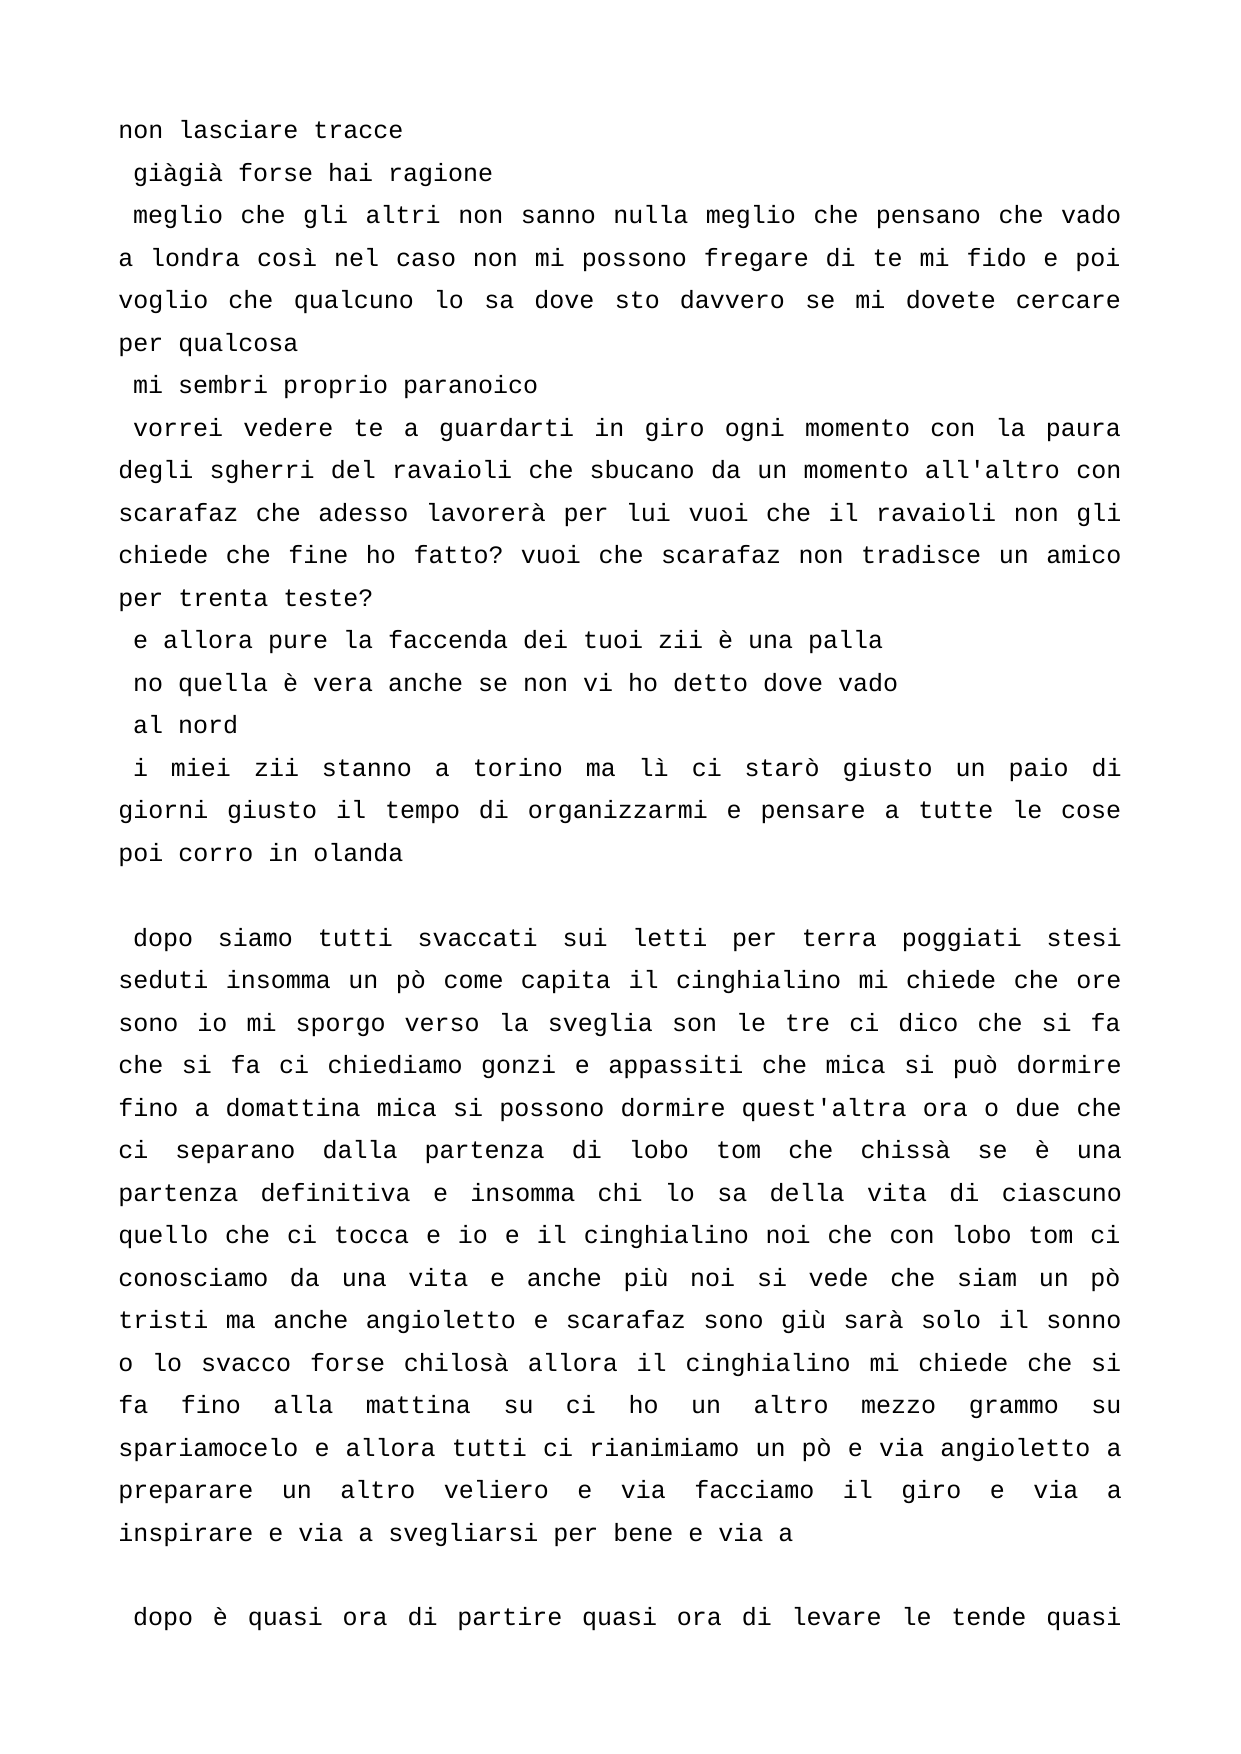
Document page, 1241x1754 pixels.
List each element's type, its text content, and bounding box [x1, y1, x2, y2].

text e allora pure la faccenda dei tuoi zii è una palla [118, 628, 1122, 656]
text al nord [118, 713, 1122, 741]
text giàgià forse hai ragione [118, 161, 1122, 189]
text i miei zii stanno a torino ma lì ci starò giusto un paio di giorni giusto il tempo di organizzarmi e pensare a tutte le cose poi corro in olanda [118, 756, 1122, 869]
text non lasciare tracce [118, 118, 1122, 146]
text dopo è quasi ora di partire quasi ora di levare le tende quasi [118, 1604, 1122, 1633]
text vorrei vedere te a guardarti in giro ogni momento con la paura degli sgherri del ravaioli che sbucano da un momento all'altro con scarafaz che adesso lavorerà per lui vuoi che il ravaioli non gli chiede che fine ho fatto? vuoi che scarafaz non tradisce un amico per trenta teste? [118, 416, 1122, 614]
text no quella è vera anche se non vi ho detto dove vado [118, 671, 1122, 699]
text dopo siamo tutti svaccati sui letti per terra poggiati stesi seduti insomma un pò come capita il cinghialino mi chiede che ore sono io mi sporgo verso la sveglia son le tre ci dico che si fa che si fa ci chiediamo gonzi e appassiti che mica si può dormire fino a domattina mica si possono dormire quest'altra ora o due che ci separano dalla partenza di lobo tom che chissà se è una partenza definitiva e insomma chi lo sa della vita di ciascuno quello che ci tocca e io e il cinghialino noi che con lobo tom ci conosciamo da una vita e anche più noi si vede che siam un pò tristi ma anche angioletto e scarafaz sono giù sarà solo il sonno o lo svacco forse chilosà allora il cinghialino mi chiede che si fa fino alla mattina su ci ho un altro mezzo grammo su spariamocelo e allora tutti ci rianimiamo un pò e via angioletto a preparare un altro veliero e via facciamo il giro e via a inspirare e via a svegliarsi per bene e via a [118, 925, 1122, 1548]
text mi sembri proprio paranoico [118, 373, 1122, 401]
text meglio che gli altri non sanno nulla meglio che pensano che vado a londra così nel caso non mi possono fregare di te mi fido e poi voglio che qualcuno lo sa dove sto davvero se mi dovete cercare per qualcosa [118, 203, 1122, 359]
